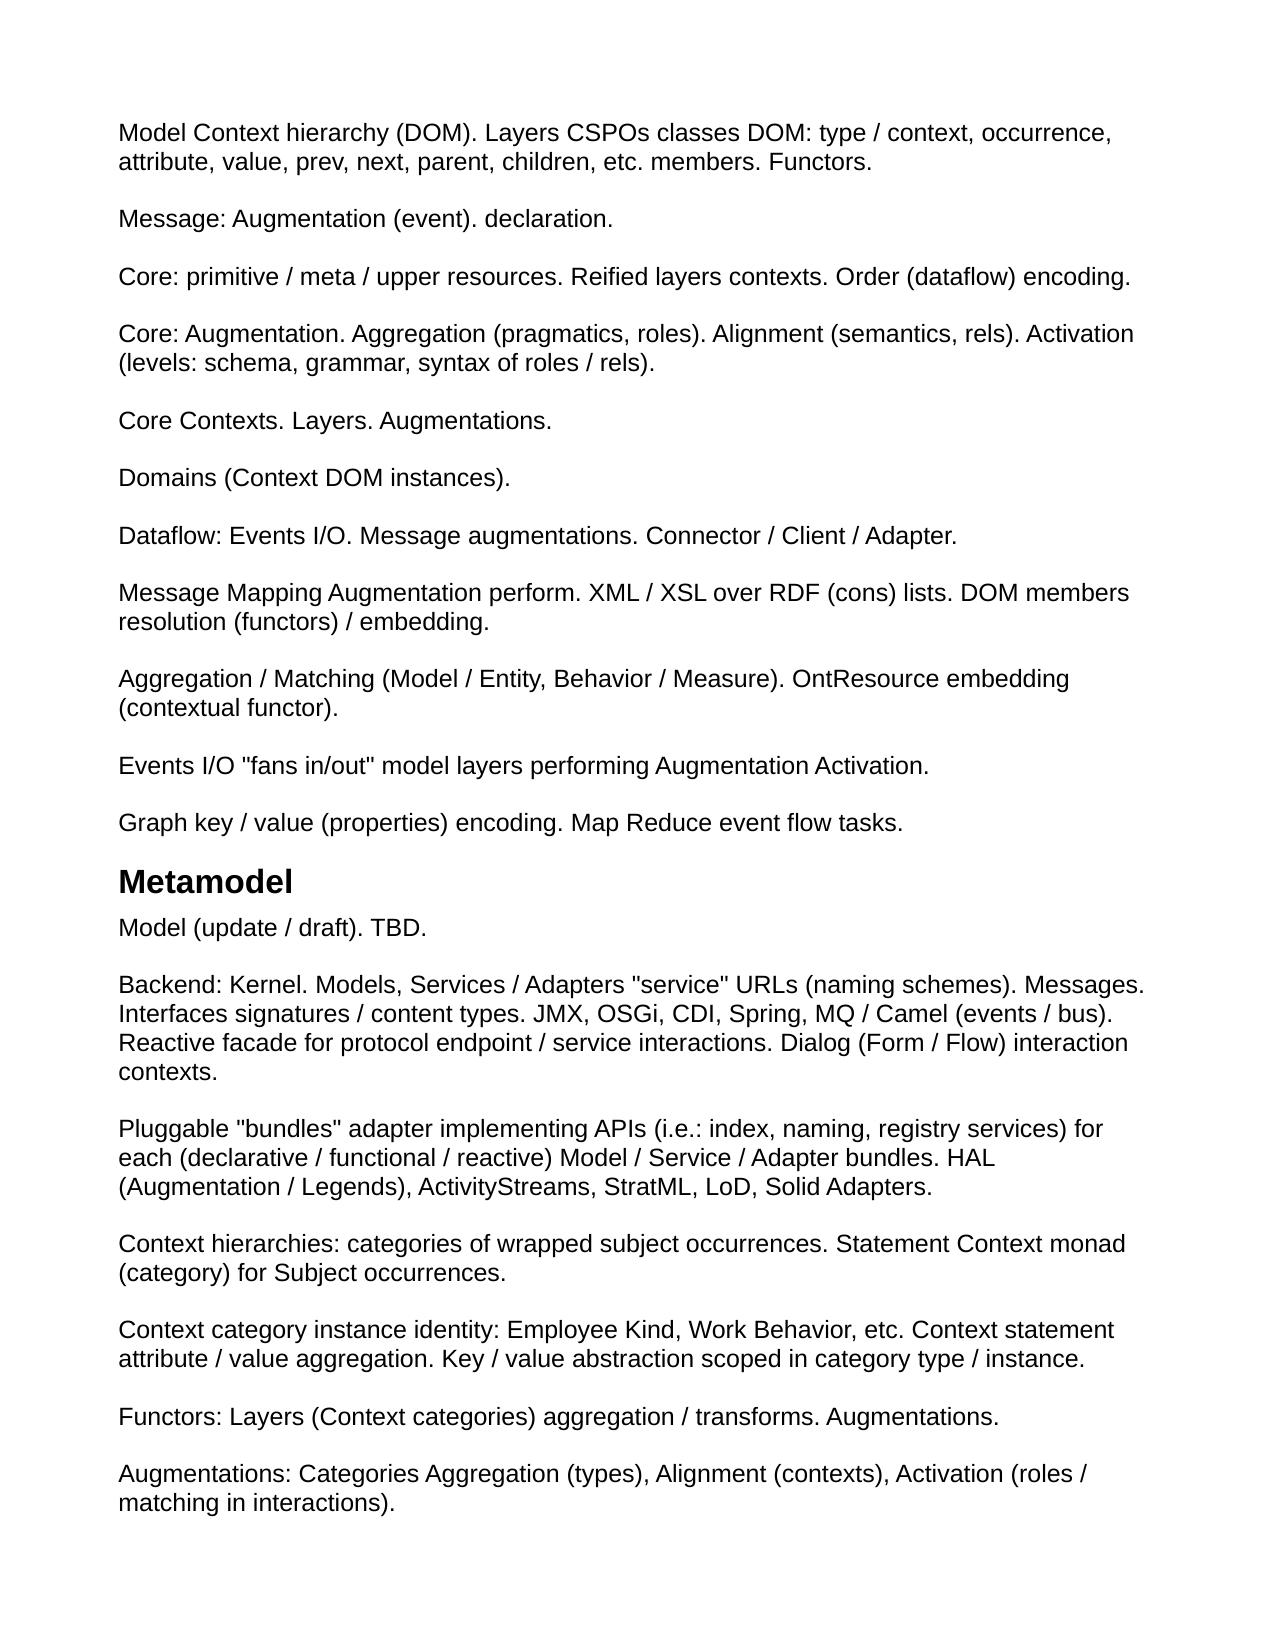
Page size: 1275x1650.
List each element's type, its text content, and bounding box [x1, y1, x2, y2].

text Functors: Layers (Context categories) aggregation / transforms. Augmentations. [118, 1402, 1157, 1431]
text Domains (Context DOM instances). [118, 463, 1157, 492]
text Model (update / draft). TBD. [118, 913, 1157, 942]
text Message: Augmentation (event). declaration. [118, 204, 1157, 233]
text Dataflow: Events I/O. Message augmentations. Connector / Client / Adapter. [118, 521, 1157, 549]
subtitle Metamodel [118, 862, 1157, 901]
text Context category instance identity: Employee Kind, Work Behavior, etc. Context statement attribute / value aggregation. Key / value abstraction scoped in category type / instance. [118, 1316, 1157, 1373]
text Graph key / value (properties) encoding. Map Reduce event flow tasks. [118, 808, 1157, 837]
text Context hierarchies: categories of wrapped subject occurrences. Statement Context monad (category) for Subject occurrences. [118, 1229, 1157, 1287]
text Core: primitive / meta / upper resources. Reified layers contexts. Order (dataflow) encoding. [118, 262, 1157, 291]
text Events I/O "fans in/out" model layers performing Augmentation Activation. [118, 751, 1157, 779]
text Core Contexts. Layers. Augmentations. [118, 406, 1157, 434]
text Message Mapping Augmentation perform. XML / XSL over RDF (cons) lists. DOM members resolution (functors) / embedding. [118, 578, 1157, 636]
text Aggregation / Matching (Model / Entity, Behavior / Measure). OntResource embedding (contextual functor). [118, 664, 1157, 722]
text Core: Augmentation. Aggregation (pragmatics, roles). Alignment (semantics, rels). Activation (levels: schema, grammar, syntax of roles / rels). [118, 319, 1157, 377]
text Backend: Kernel. Models, Services / Adapters "service" URLs (naming schemes). Messages. Interfaces signatures / content types. JMX, OSGi, CDI, Spring, MQ / Camel (events / bus). Reactive facade for protocol endpoint / service interactions. Dialog (Form / Flow) interaction contexts. [118, 971, 1157, 1086]
text Model Context hierarchy (DOM). Layers CSPOs classes DOM: type / context, occurrence, attribute, value, prev, next, parent, children, etc. members. Functors. [118, 118, 1157, 176]
text Pluggable "bundles" adapter implementing APIs (i.e.: index, naming, registry services) for each (declarative / functional / reactive) Model / Service / Adapter bundles. HAL (Augmentation / Legends), ActivityStreams, StratML, LoD, Solid Adapters. [118, 1114, 1157, 1201]
text Augmentations: Categories Aggregation (types), Alignment (contexts), Activation (roles / matching in interactions). [118, 1459, 1157, 1517]
